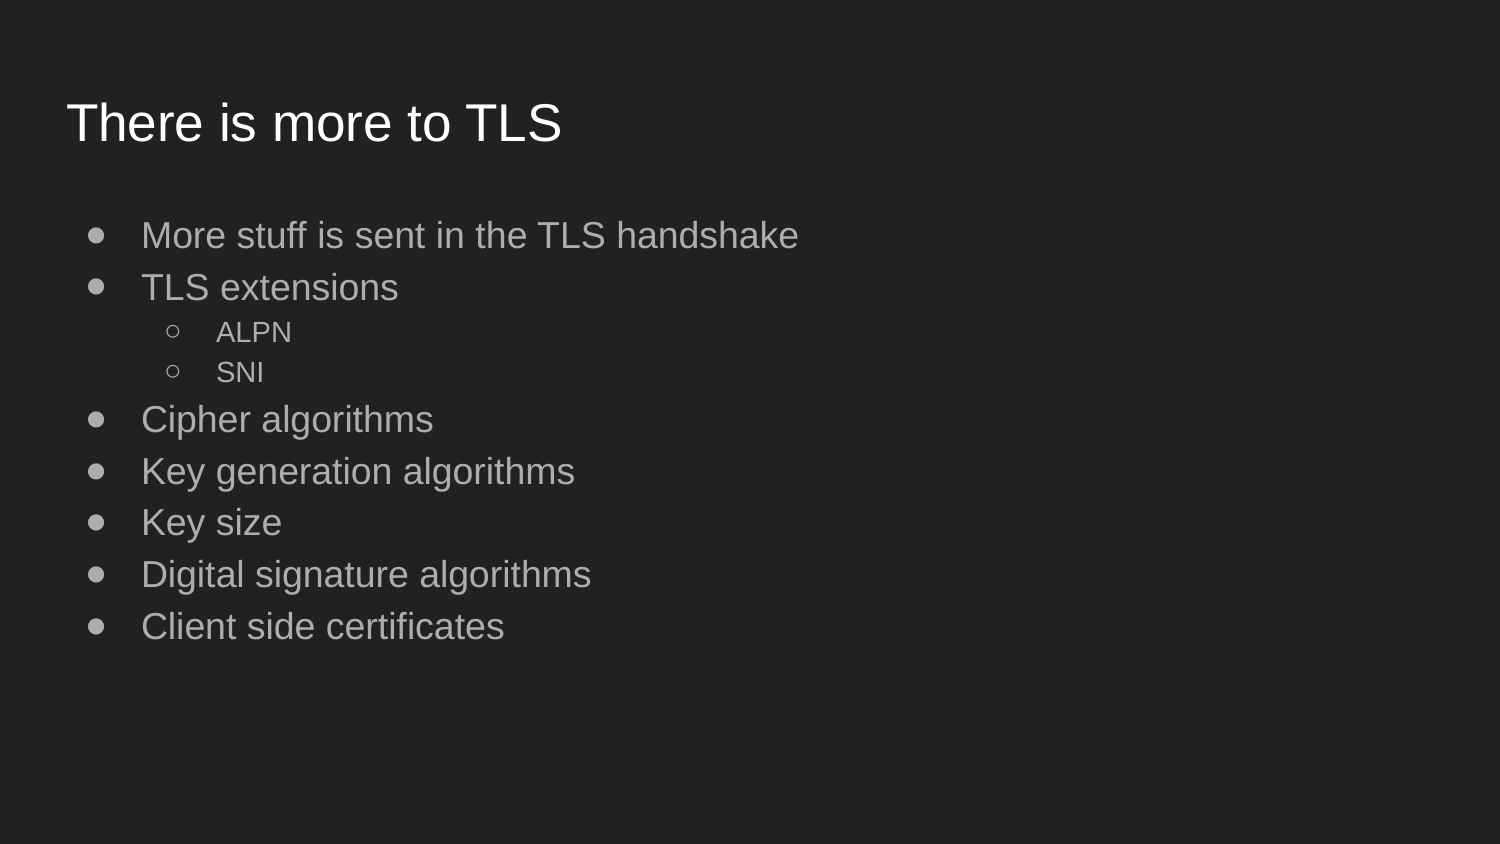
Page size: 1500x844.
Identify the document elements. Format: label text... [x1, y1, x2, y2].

title There is more to TLS [51, 72, 1449, 167]
list More stuff is sent in the TLS handshake TLS extensions ALPN SNI Cipher algorithms Key generation algorithms Key size Digital signature algorithms Client side certificates [51, 189, 1449, 750]
